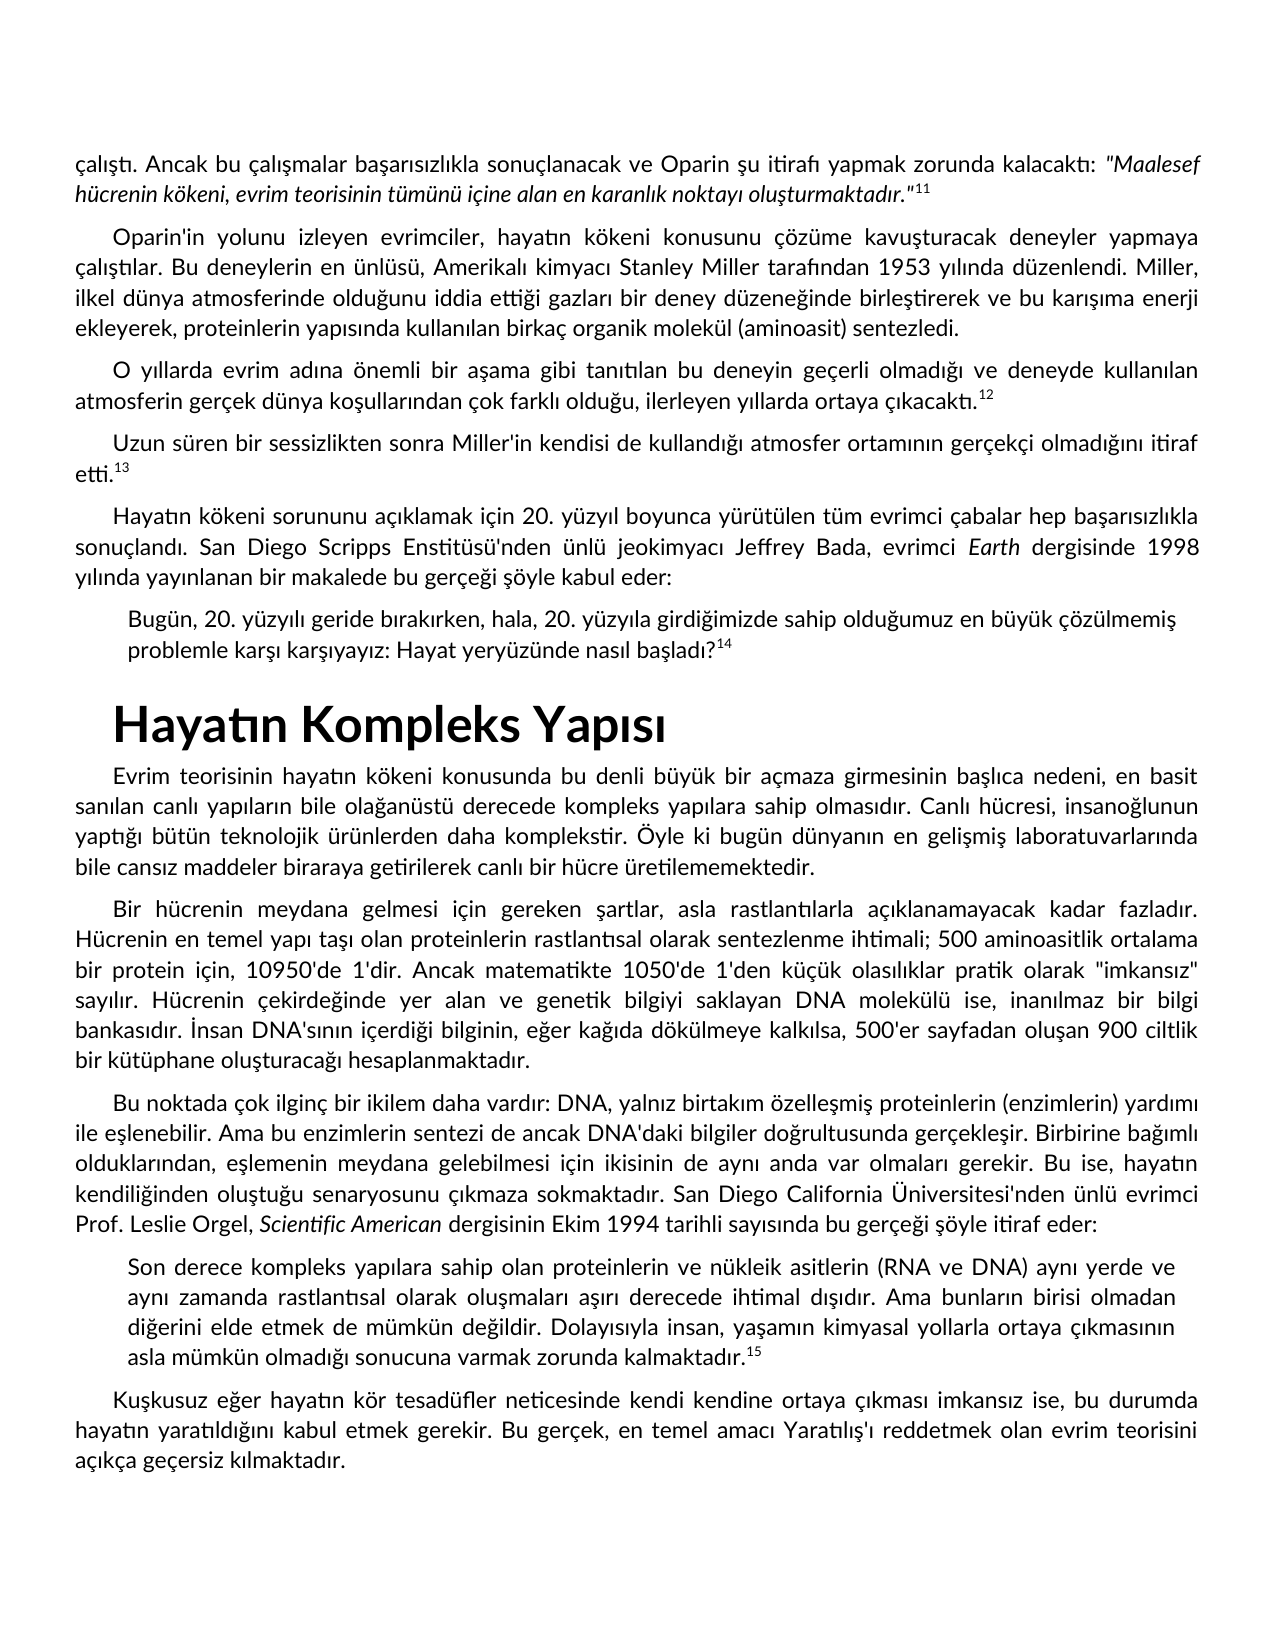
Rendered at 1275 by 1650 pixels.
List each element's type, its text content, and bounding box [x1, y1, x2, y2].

text Kuşkusuz eğer hayatın kör tesadüfler neticesinde kendi kendine ortaya çıkması imkansız ise, bu durumda hayatın yaratıldığını kabul etmek gerekir. Bu gerçek, en temel amacı Yaratılış'ı reddetmek olan evrim teorisini açıkça geçersiz kılmaktadır. [75, 1386, 1200, 1473]
text Hayatın kökeni sorununu açıklamak için 20. yüzyıl boyunca yürütülen tüm evrimci çabalar hep başarısızlıkla sonuçlandı. San Diego Scripps Enstitüsü'nden ünlü jeokimyacı Jeffrey Bada, evrimci Earth dergisinde 1998 yılında yayınlanan bir makalede bu gerçeği şöyle kabul eder: [75, 502, 1200, 590]
text Uzun süren bir sessizlikten sonra Miller'in kendisi de kullandığı atmosfer ortamının gerçekçi olmadığını itiraf etti.13 [75, 429, 1200, 487]
text Bu noktada çok ilginç bir ikilem daha vardır: DNA, yalnız birtakım özelleşmiş proteinlerin (enzimlerin) yardımı ile eşlenebilir. Ama bu enzimlerin sentezi de ancak DNA'daki bilgiler doğrultusunda gerçekleşir. Birbirine bağımlı olduklarından, eşlemenin meydana gelebilmesi için ikisinin de aynı anda var olmaları gerekir. Bu ise, hayatın kendiliğinden oluştuğu senaryosunu çıkmaza sokmaktadır. San Diego California Üniversitesi'nden ünlü evrimci Prof. Leslie Orgel, Scientific American dergisinin Ekim 1994 tarihli sayısında bu gerçeği şöyle itiraf eder: [75, 1089, 1200, 1237]
text Oparin'in yolunu izleyen evrimciler, hayatın kökeni konusunu çözüme kavuşturacak deneyler yapmaya çalıştılar. Bu deneylerin en ünlüsü, Amerikalı kimyacı Stanley Miller tarafından 1953 yılında düzenlendi. Miller, ilkel dünya atmosferinde olduğunu iddia ettiği gazları bir deney düzeneğinde birleştirerek ve bu karışıma enerji ekleyerek, proteinlerin yapısında kullanılan birkaç organik molekül (aminoasit) sentezledi. [75, 223, 1200, 341]
text çalıştı. Ancak bu çalışmalar başarısızlıkla sonuçlanacak ve Oparin şu itirafı yapmak zorunda kalacaktı: "Maalesef hücrenin kökeni, evrim teorisinin tümünü içine alan en karanlık noktayı oluşturmaktadır."11 [75, 150, 1200, 208]
text Son derece kompleks yapılara sahip olan proteinlerin ve nükleik asitlerin (RNA ve DNA) aynı yerde ve aynı zamanda rastlantısal olarak oluşmaları aşırı derecede ihtimal dışıdır. Ama bunların birisi olmadan diğerini elde etmek de mümkün değildir. Dolayısıyla insan, yaşamın kimyasal yollarla ortaya çıkmasının asla mümkün olmadığı sonucuna varmak zorunda kalmaktadır.15 [127, 1252, 1177, 1370]
text O yıllarda evrim adına önemli bir aşama gibi tanıtılan bu deneyin geçerli olmadığı ve deneyde kullanılan atmosferin gerçek dünya koşullarından çok farklı olduğu, ilerleyen yıllarda ortaya çıkacaktı.12 [75, 356, 1200, 414]
subtitle Hayatın Kompleks Yapısı [112, 693, 1200, 753]
text Bir hücrenin meydana gelmesi için gereken şartlar, asla rastlantılarla açıklanamayacak kadar fazladır. Hücrenin en temel yapı taşı olan proteinlerin rastlantısal olarak sentezlenme ihtimali; 500 aminoasitlik ortalama bir protein için, 10950'de 1'dir. Ancak matematikte 1050'de 1'den küçük olasılıklar pratik olarak "imkansız" sayılır. Hücrenin çekirdeğinde yer alan ve genetik bilgiyi saklayan DNA molekülü ise, inanılmaz bir bilgi bankasıdır. İnsan DNA'sının içerdiği bilginin, eğer kağıda dökülmeye kalkılsa, 500'er sayfadan oluşan 900 ciltlik bir kütüphane oluşturacağı hesaplanmaktadır. [75, 895, 1200, 1073]
text Evrim teorisinin hayatın kökeni konusunda bu denli büyük bir açmaza girmesinin başlıca nedeni, en basit sanılan canlı yapıların bile olağanüstü derecede kompleks yapılara sahip olmasıdır. Canlı hücresi, insanoğlunun yaptığı bütün teknolojik ürünlerden daha komplekstir. Öyle ki bugün dünyanın en gelişmiş laboratuvarlarında bile cansız maddeler biraraya getirilerek canlı bir hücre üretilememektedir. [75, 762, 1200, 880]
text Bugün, 20. yüzyılı geride bırakırken, hala, 20. yüzyıla girdiğimizde sahip olduğumuz en büyük çözülmemiş problemle karşı karşıyayız: Hayat yeryüzünde nasıl başladı?14 [127, 605, 1177, 663]
